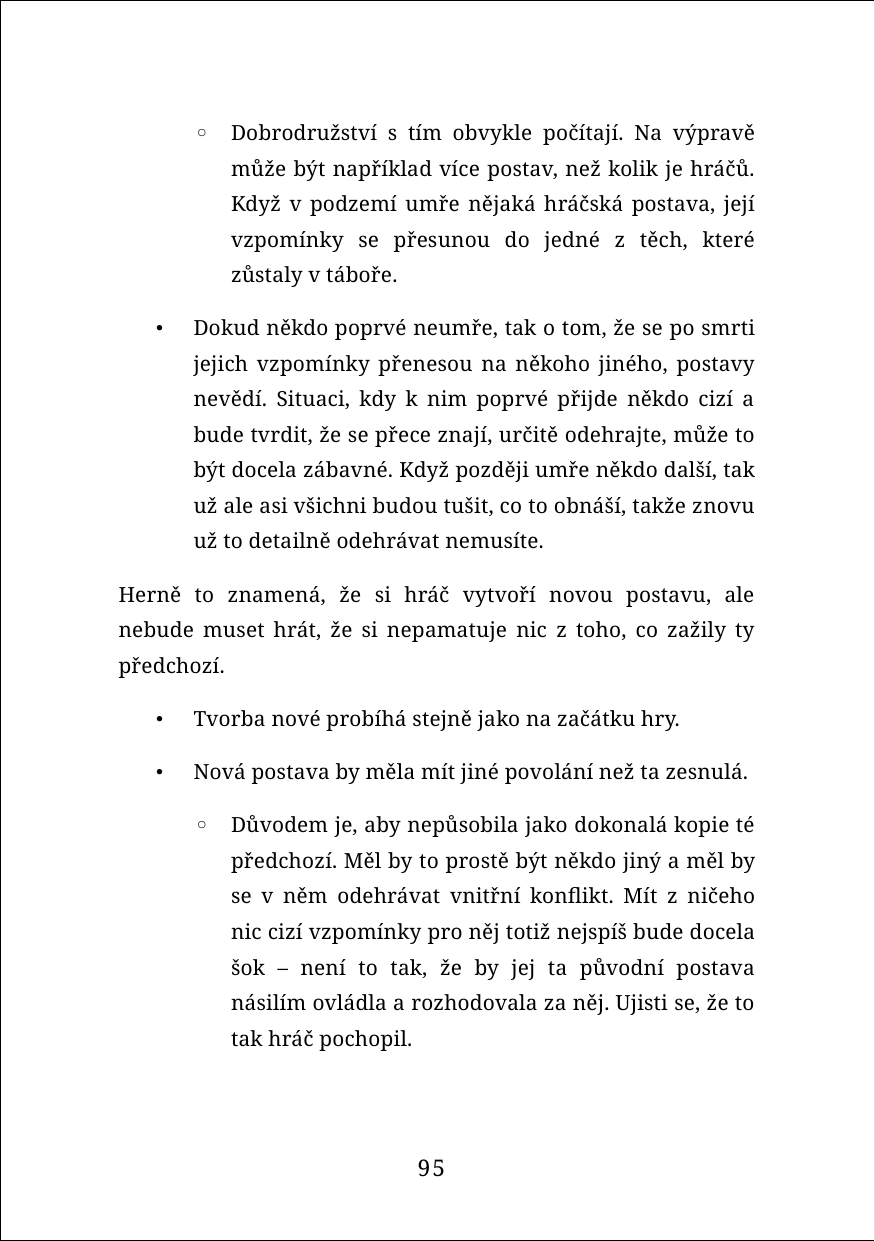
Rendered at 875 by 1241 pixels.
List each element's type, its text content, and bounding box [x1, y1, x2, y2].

list Dokud někdo poprvé neumře, tak o tom, že se po smrti jejich vzpomínky přenesou na někoho jiného, postavy nevědí. Situaci, kdy k nim poprvé přijde někdo cizí a bude tvrdit, že se přece znají, určitě odehrajte, může to být docela zábavné. Když později umře někdo další, tak už ale asi všichni budou tušit, co to obnáší, takže znovu už to detailně odehrávat nemusíte. [156, 313, 756, 555]
list Dobrodružství s tím obvykle počítají. Na výpravě může být například více postav, než kolik je hráčů. Když v podzemí umře nějaká hráčská postava, její vzpomínky se přesunou do jedné z těch, které zůstaly v táboře. [193, 118, 756, 289]
text Herně to znamená, že si hráč vytvoří novou postavu, ale nebude muset hrát, že si nepamatuje nic z toho, co zažily ty předchozí. [118, 580, 756, 679]
list Nová postava by měla mít jiné povolání než ta zesnulá. [156, 757, 756, 786]
list Důvodem je, aby nepůsobila jako dokonalá kopie té předchozí. Měl by to prostě být někdo jiný a měl by se v něm odehrávat vnitřní konflikt. Mít z ničeho nic cizí vzpomínky pro něj totiž nejspíš bude docela šok – není to tak, že by jej ta původní postava násilím ovládla a rozhodovala za něj. Ujisti se, že to tak hráč pochopil. [193, 811, 756, 1052]
list Tvorba nové probíhá stejně jako na začátku hry. [156, 704, 756, 733]
